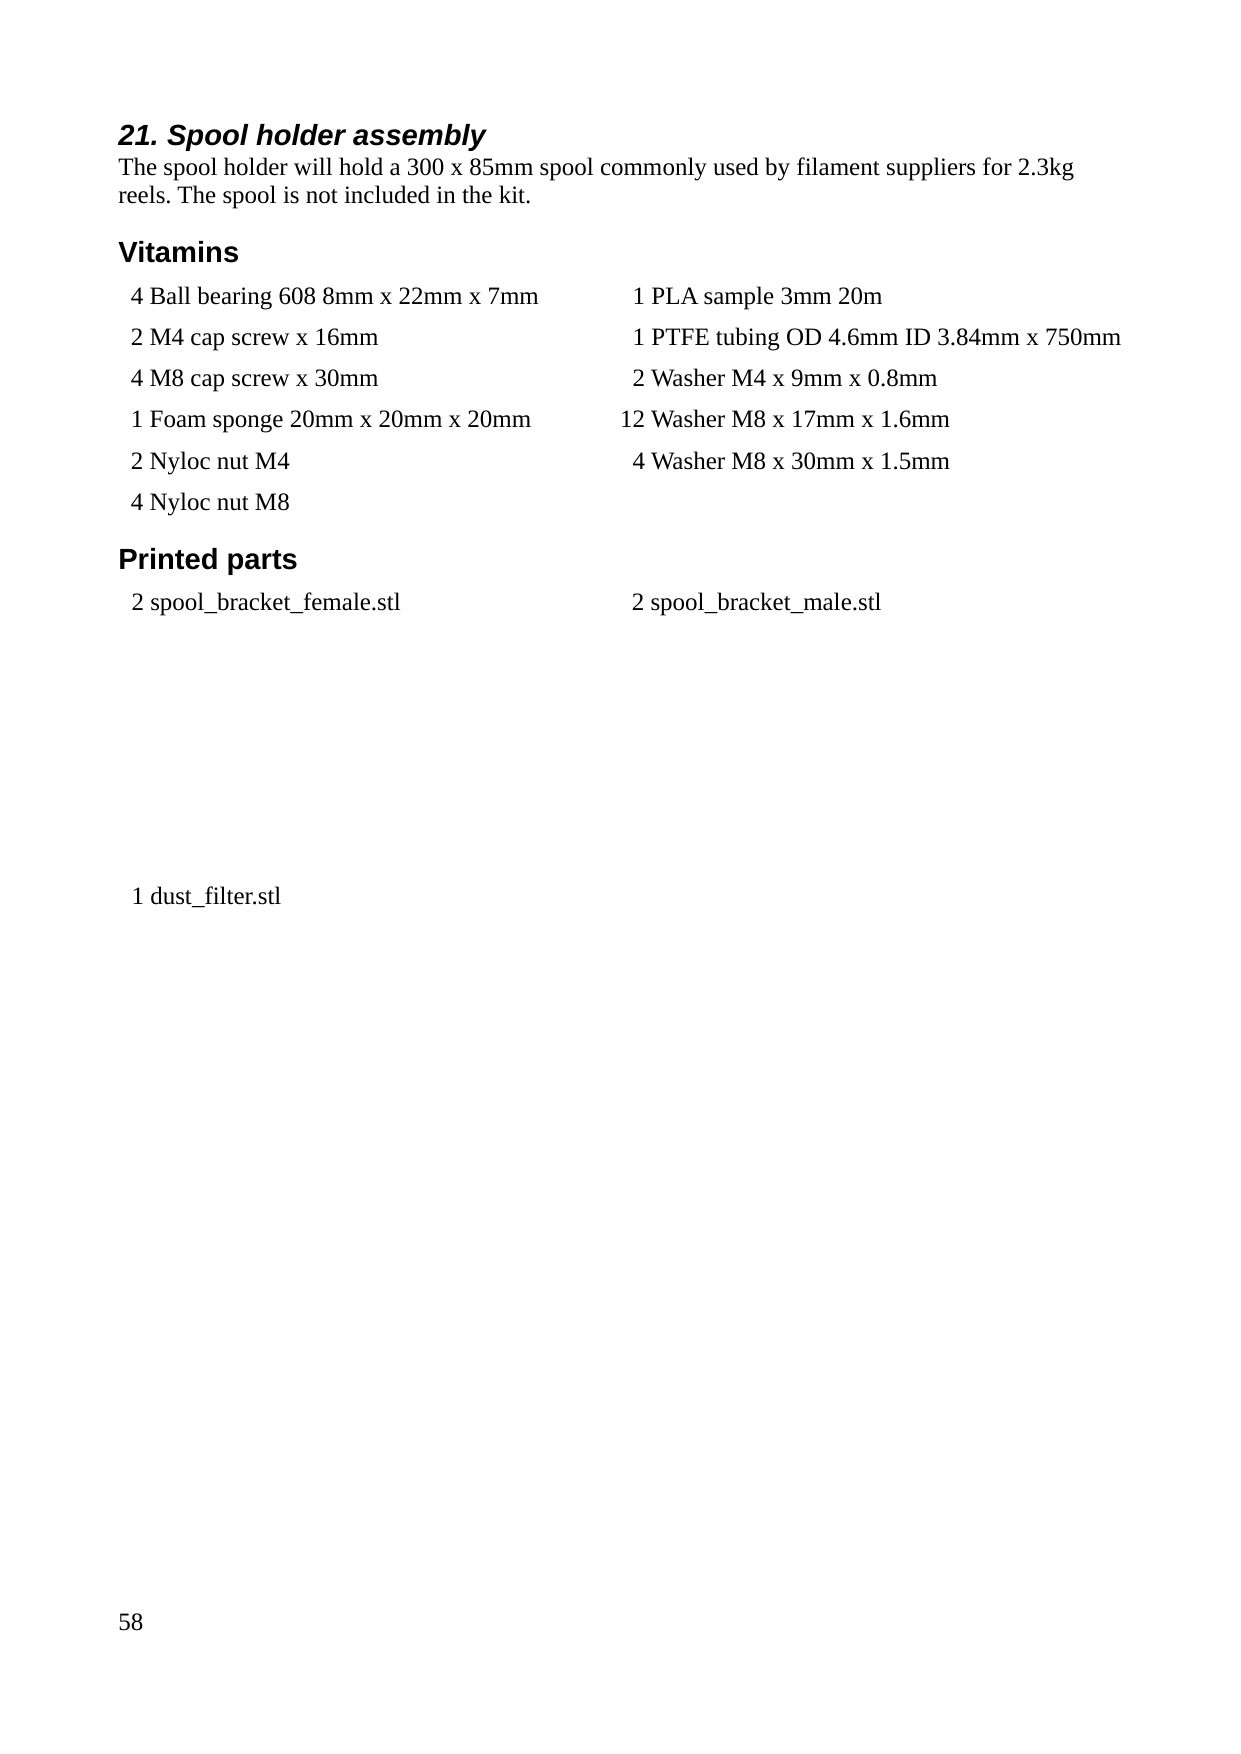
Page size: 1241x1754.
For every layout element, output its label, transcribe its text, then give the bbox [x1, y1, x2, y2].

table_cell 1 dust_filter.stl [119, 881, 619, 1174]
text The spool holder will hold a 300 x 85mm spool commonly used by filament suppliers for 2.3kg reels. The spool is not included in the kit. [118, 152, 1122, 209]
table_header 2 spool_bracket_male.stl [619, 587, 1121, 881]
table_header 4 Ball bearing 608 8mm x 22mm x 7mm 2 M4 cap screw x 16mm 4 M8 cap screw x 30mm 1 Foam sponge 20mm x 20mm x 20mm 2 Nyloc nut M4 4 Nyloc nut M8 [118, 281, 620, 528]
table_cell [619, 881, 1121, 1174]
subtitle Printed parts [118, 542, 1122, 575]
subtitle Spool holder assembly [118, 118, 1122, 152]
table_header 2 spool_bracket_female.stl [119, 587, 619, 881]
subtitle Vitamins [118, 235, 1122, 269]
table_header 1 PLA sample 3mm 20m 1 PTFE tubing OD 4.6mm ID 3.84mm x 750mm 2 Washer M4 x 9mm x 0.8mm 12 Washer M8 x 17mm x 1.6mm 4 Washer M8 x 30mm x 1.5mm [620, 281, 1122, 528]
